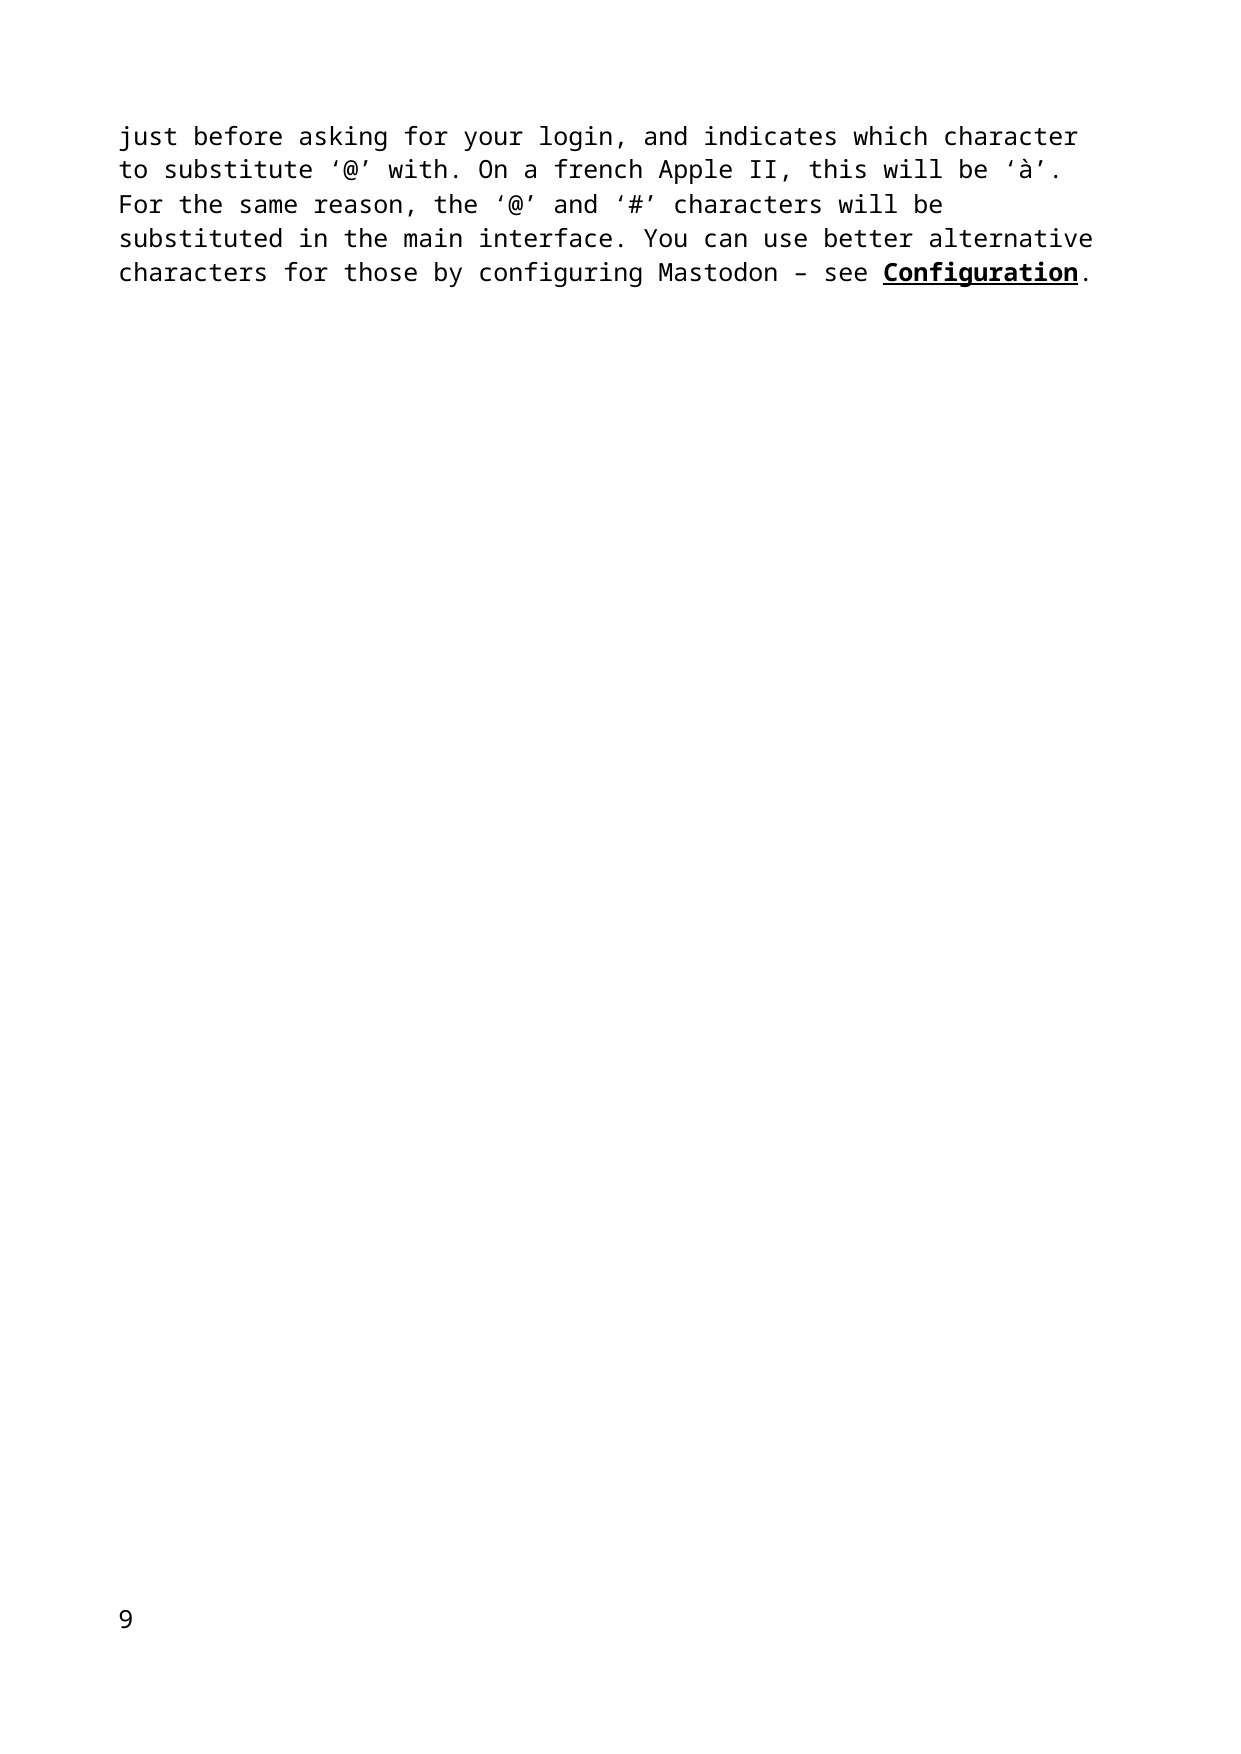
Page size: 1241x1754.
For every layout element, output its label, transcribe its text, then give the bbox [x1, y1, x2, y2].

text For the same reason, the ‘@’ and ‘#’ characters will be substituted in the main interface. You can use better alternative characters for those by configuring Mastodon – see Configuration. [118, 186, 1122, 288]
text just before asking for your login, and indicates which character to substitute ‘@’ with. On a french Apple II, this will be ‘à’. [118, 118, 1122, 186]
